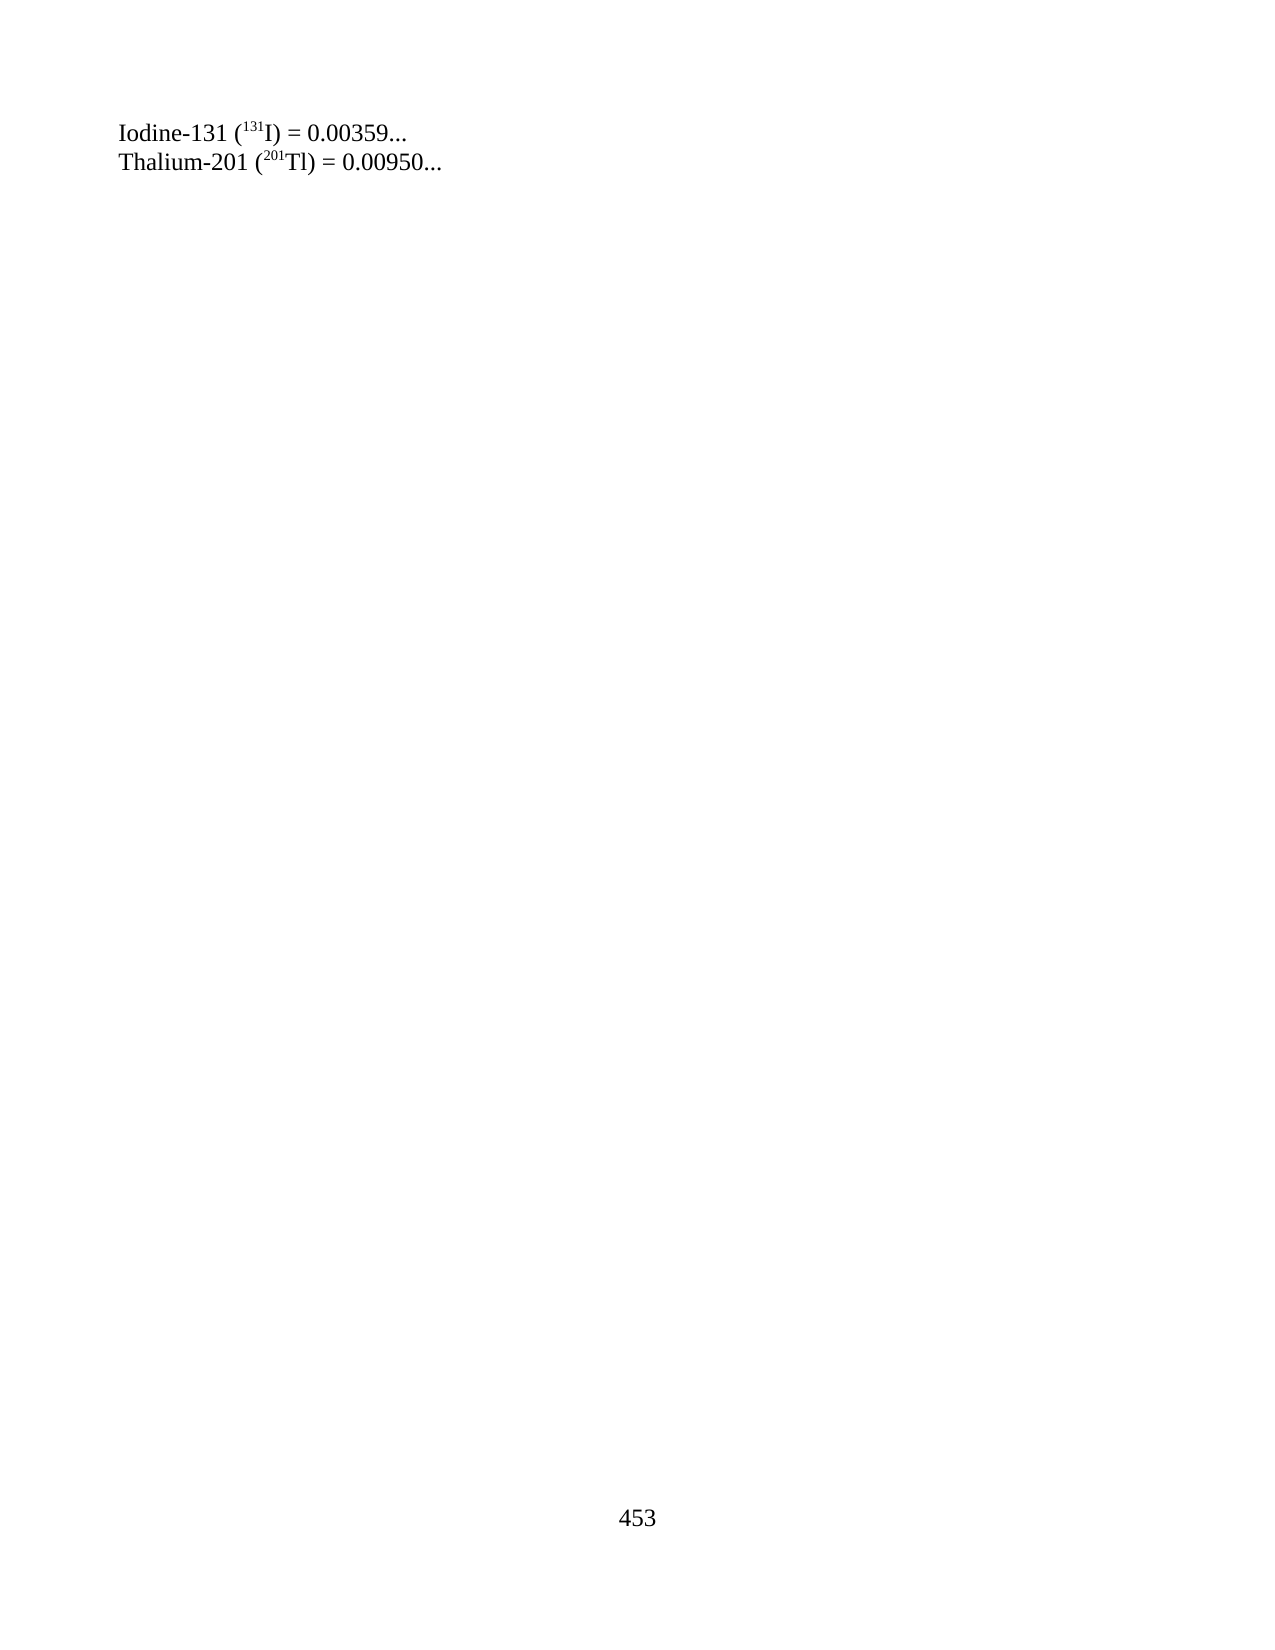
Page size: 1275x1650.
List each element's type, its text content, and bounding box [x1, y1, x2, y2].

text Thalium-201 (201Tl) = 0.00950... [118, 147, 1157, 176]
text Iodine-131 (131I) = 0.00359... [118, 118, 1157, 147]
